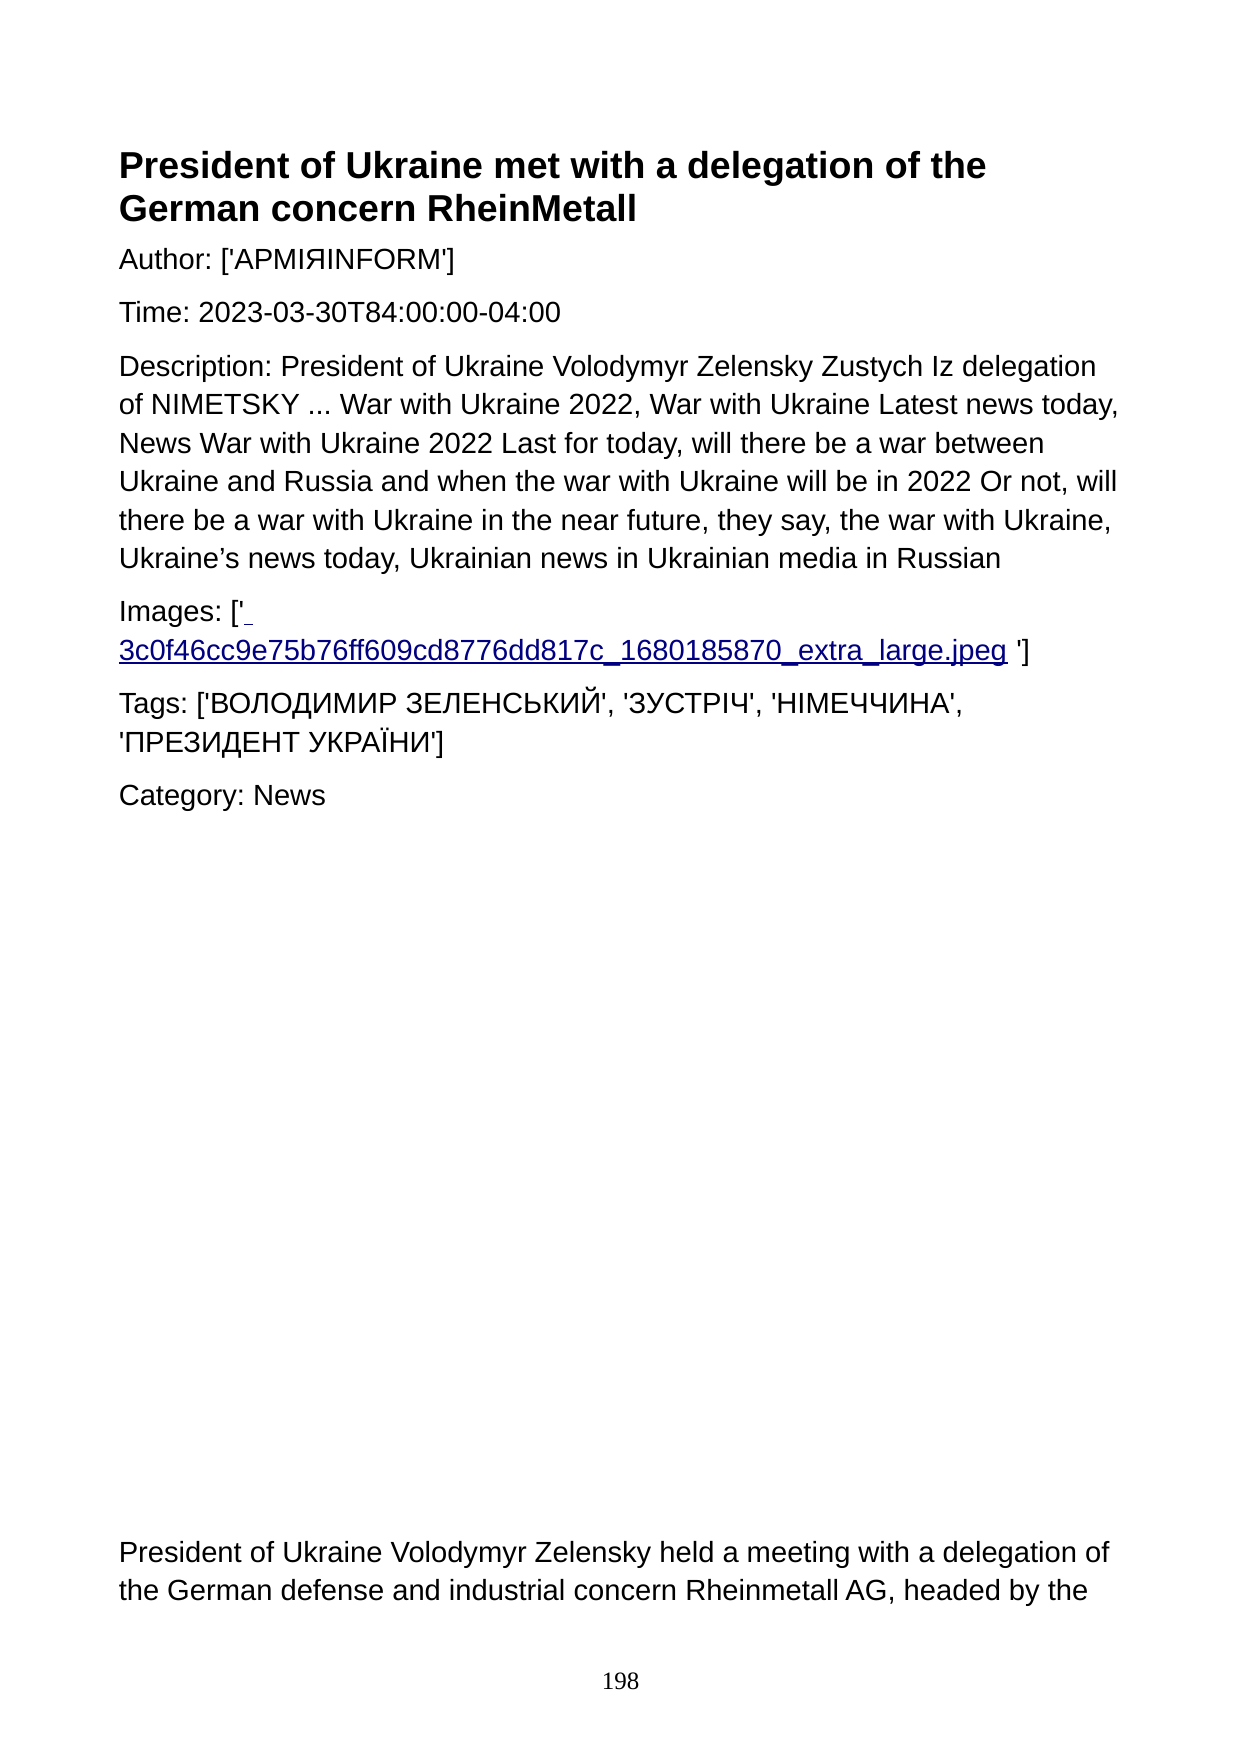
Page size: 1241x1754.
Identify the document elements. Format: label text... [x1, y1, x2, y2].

subtitle President of Ukraine met with a delegation of the German concern RheinMetall [118, 143, 1122, 230]
text Images: [' 3c0f46cc9e75b76ff609cd8776dd817c_1680185870_extra_large.jpeg '] [118, 594, 1122, 666]
text Author: ['АРМІЯINFORM'] [118, 242, 1122, 276]
text Tags: ['ВОЛОДИМИР ЗЕЛЕНСЬКИЙ', 'ЗУСТРІЧ', 'НІМЕЧЧИНА', 'ПРЕЗИДЕНТ УКРАЇНИ'] [118, 686, 1122, 758]
text Time: 2023-03-30T84:00:00-04:00 [118, 295, 1122, 329]
text Description: President of Ukraine Volodymyr Zelensky Zustych Iz delegation of NIMETSKY ... War with Ukraine 2022, War with Ukraine Latest news today, News War with Ukraine 2022 Last for today, will there be a war between Ukraine and Russia and when the war with Ukraine will be in 2022 Or not, will there be a war with Ukraine in the near future, they say, the war with Ukraine, Ukraine’s news today, Ukrainian news in Ukrainian media in Russian [118, 348, 1122, 575]
text President of Ukraine Volodymyr Zelensky held a meeting with a delegation of the German defense and industrial concern Rheinmetall AG, headed by the [118, 831, 1122, 1607]
text Category: News [118, 778, 1122, 811]
